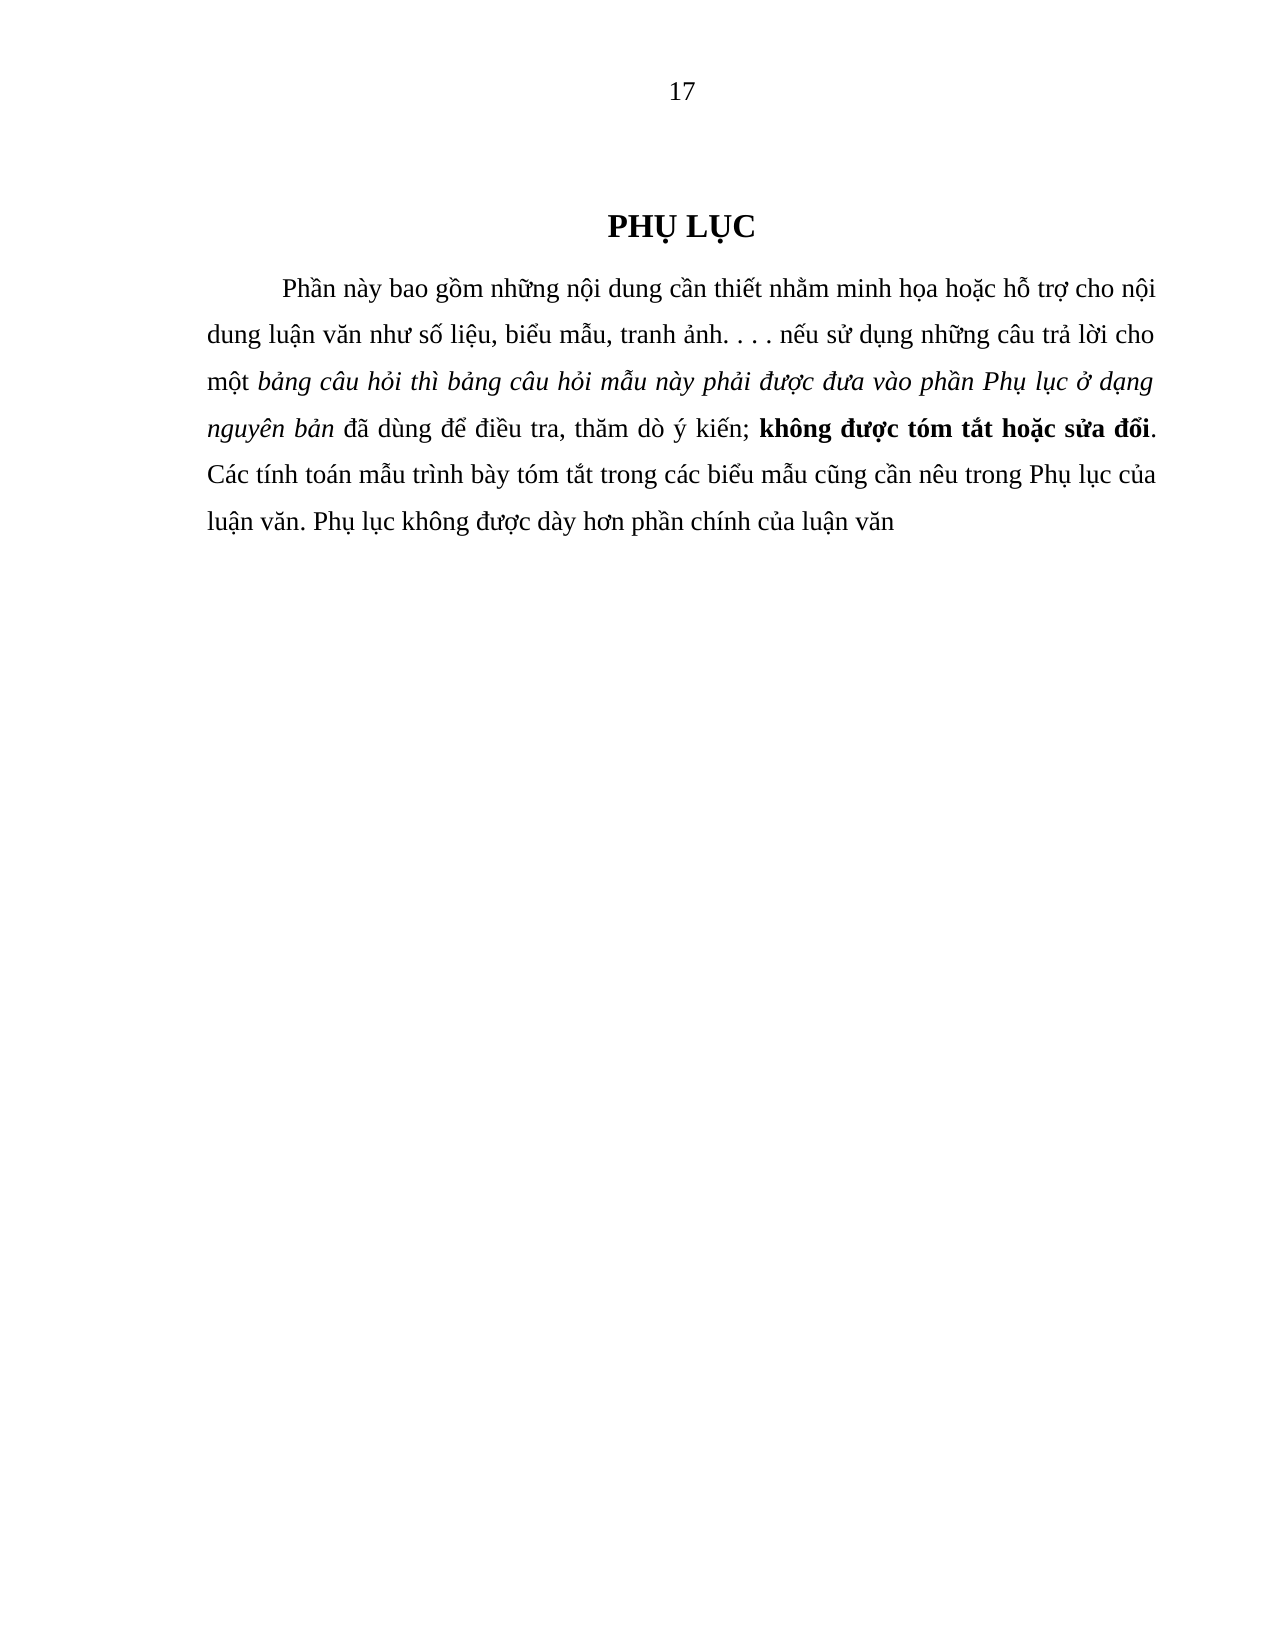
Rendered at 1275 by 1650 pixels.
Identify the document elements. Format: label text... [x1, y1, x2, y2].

text PHỤ LỤC [207, 207, 1157, 245]
text Phần này bao gồm những nội dung cần thiết nhằm minh họa hoặc hỗ trợ cho nội dung luận văn như số liệu, biểu mẫu, tranh ảnh. . . . nếu sử dụng những câu trả lời cho một bảng câu hỏi thì bảng câu hỏi mẫu này phải được đưa vào phần Phụ lục ở dạng nguyên bản đã dùng để điều tra, thăm dò ý kiến; không được tóm tắt hoặc sửa đổi. Các tính toán mẫu trình bày tóm tắt trong các biểu mẫu cũng cần nêu trong Phụ lục của luận văn. Phụ lục không được dày hơn phần chính của luận văn [207, 272, 1157, 536]
